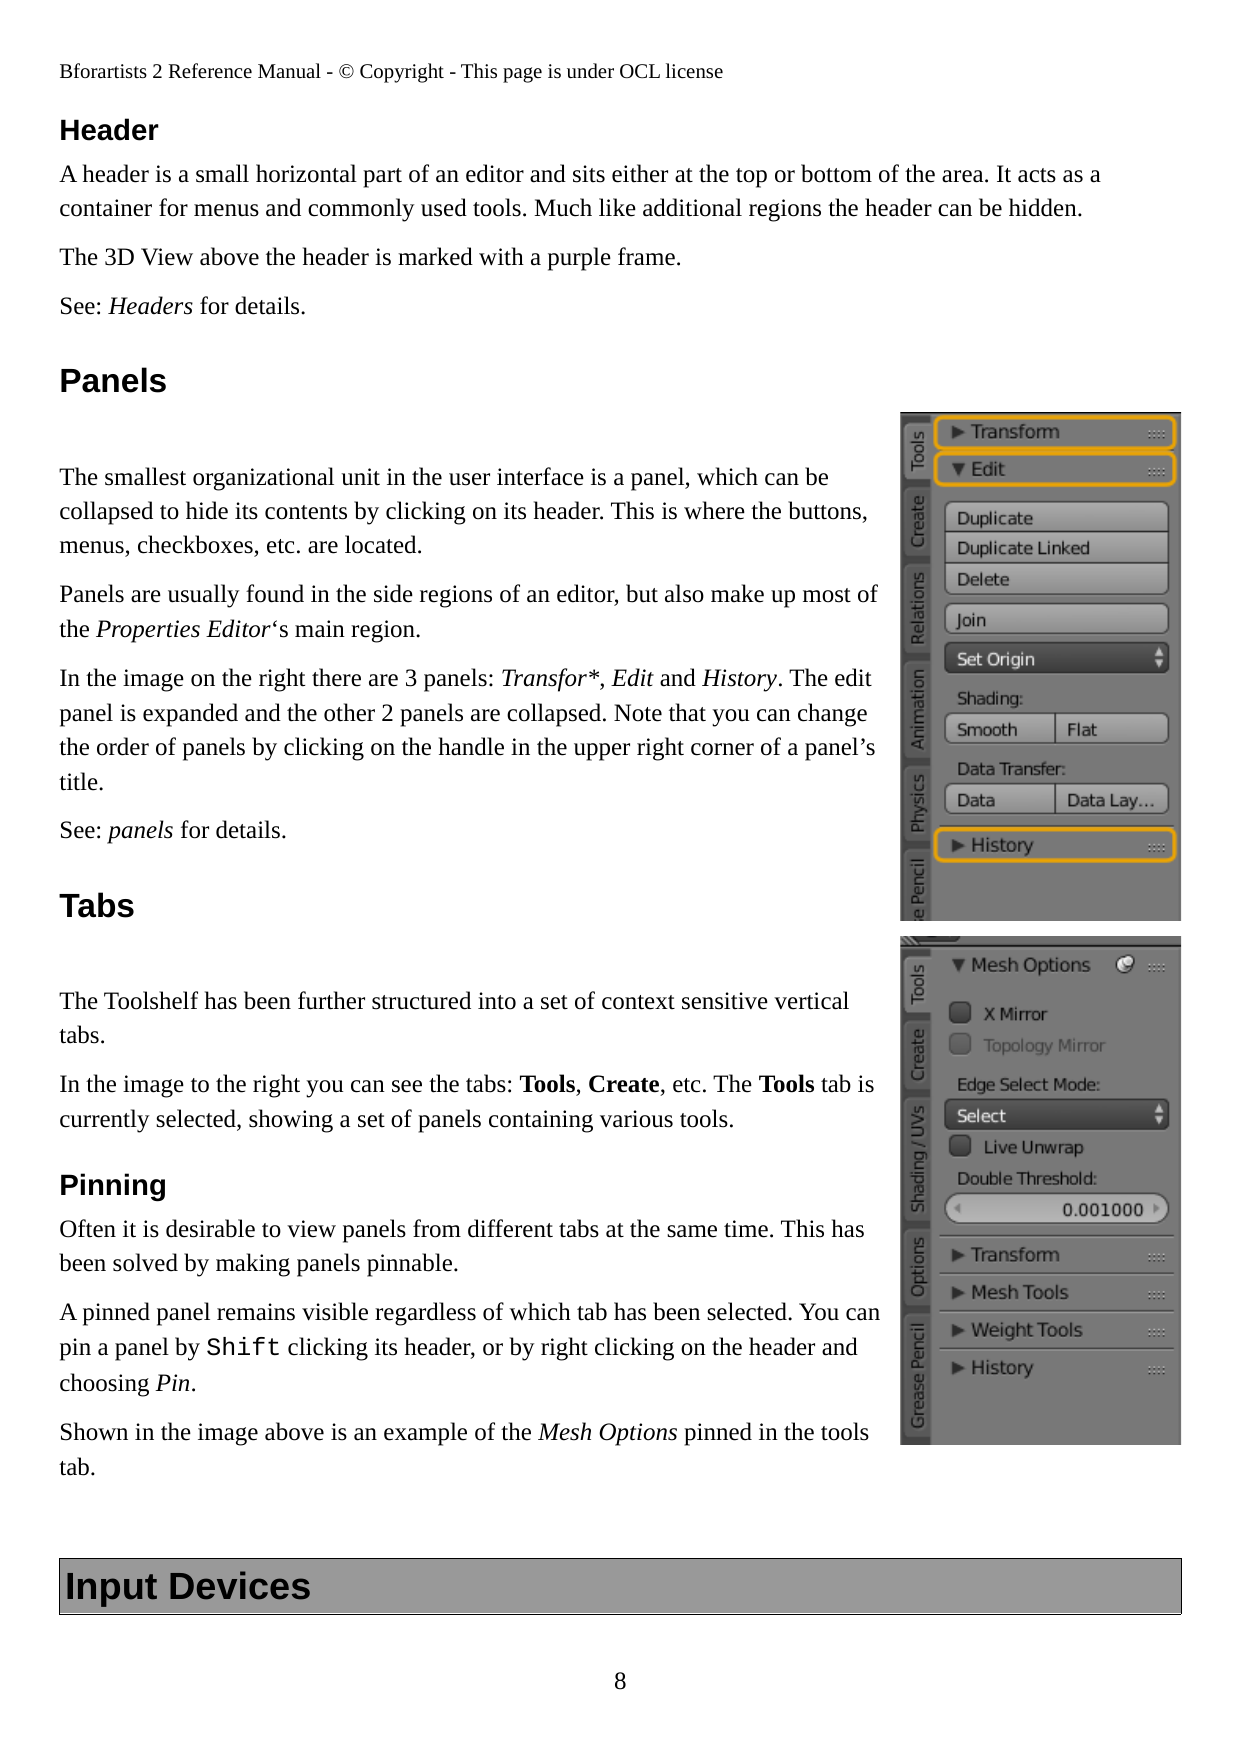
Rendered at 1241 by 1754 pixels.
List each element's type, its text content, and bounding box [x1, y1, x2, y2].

text In the image on the right there are 3 panels: Transfor*, Edit and History. The edit panel is expanded and the other 2 panels are collapsed. Note that you can change the order of panels by clicking on the handle in the upper right corner of a panel’s title. [59, 663, 900, 795]
subtitle Header [59, 113, 1181, 146]
text The smallest organizational unit in the user interface is a panel, which can be collapsed to hide its contents by clicking on its header. This is where the buttons, menus, checkboxes, etc. are located. [59, 462, 900, 559]
subtitle Panels [59, 361, 1181, 400]
text A header is a small horizontal part of an editor and sits either at the top or bottom of the area. It acts as a container for menus and commonly used tools. Much like additional regions the header can be hidden. [59, 159, 1181, 222]
text The Toolshelf has been further structured into a set of context sensitive vertical tabs. [59, 986, 900, 1049]
text See: panels for details. [59, 816, 900, 844]
subtitle Tabs [59, 886, 1181, 924]
picture [900, 412, 1182, 921]
table_header Input Devices [60, 1559, 1181, 1613]
text The 3D View above the header is marked with a purple frame. [59, 242, 1181, 271]
text Panels are usually found in the side regions of an editor, but also make up most of the Properties Editor‘s main region. [59, 579, 900, 643]
text Often it is desirable to view panels from different tabs at the same time. This has been solved by making panels pinnable. [59, 1214, 900, 1277]
picture [900, 936, 1182, 1445]
subtitle Pinning [59, 1167, 900, 1201]
text Shown in the image above is an example of the Mesh Options pinned in the tools tab. [59, 1417, 1181, 1481]
text See: Headers for details. [59, 291, 1181, 320]
text In the image to the right you can see the tabs: Tools, Create, etc. The Tools tab is currently selected, showing a set of panels containing various tools. [59, 1069, 900, 1132]
text A pinned panel remains visible regardless of which tab has been selected. You can pin a panel by Shift clicking its header, or by right clicking on the header and choosing Pin. [59, 1297, 900, 1397]
